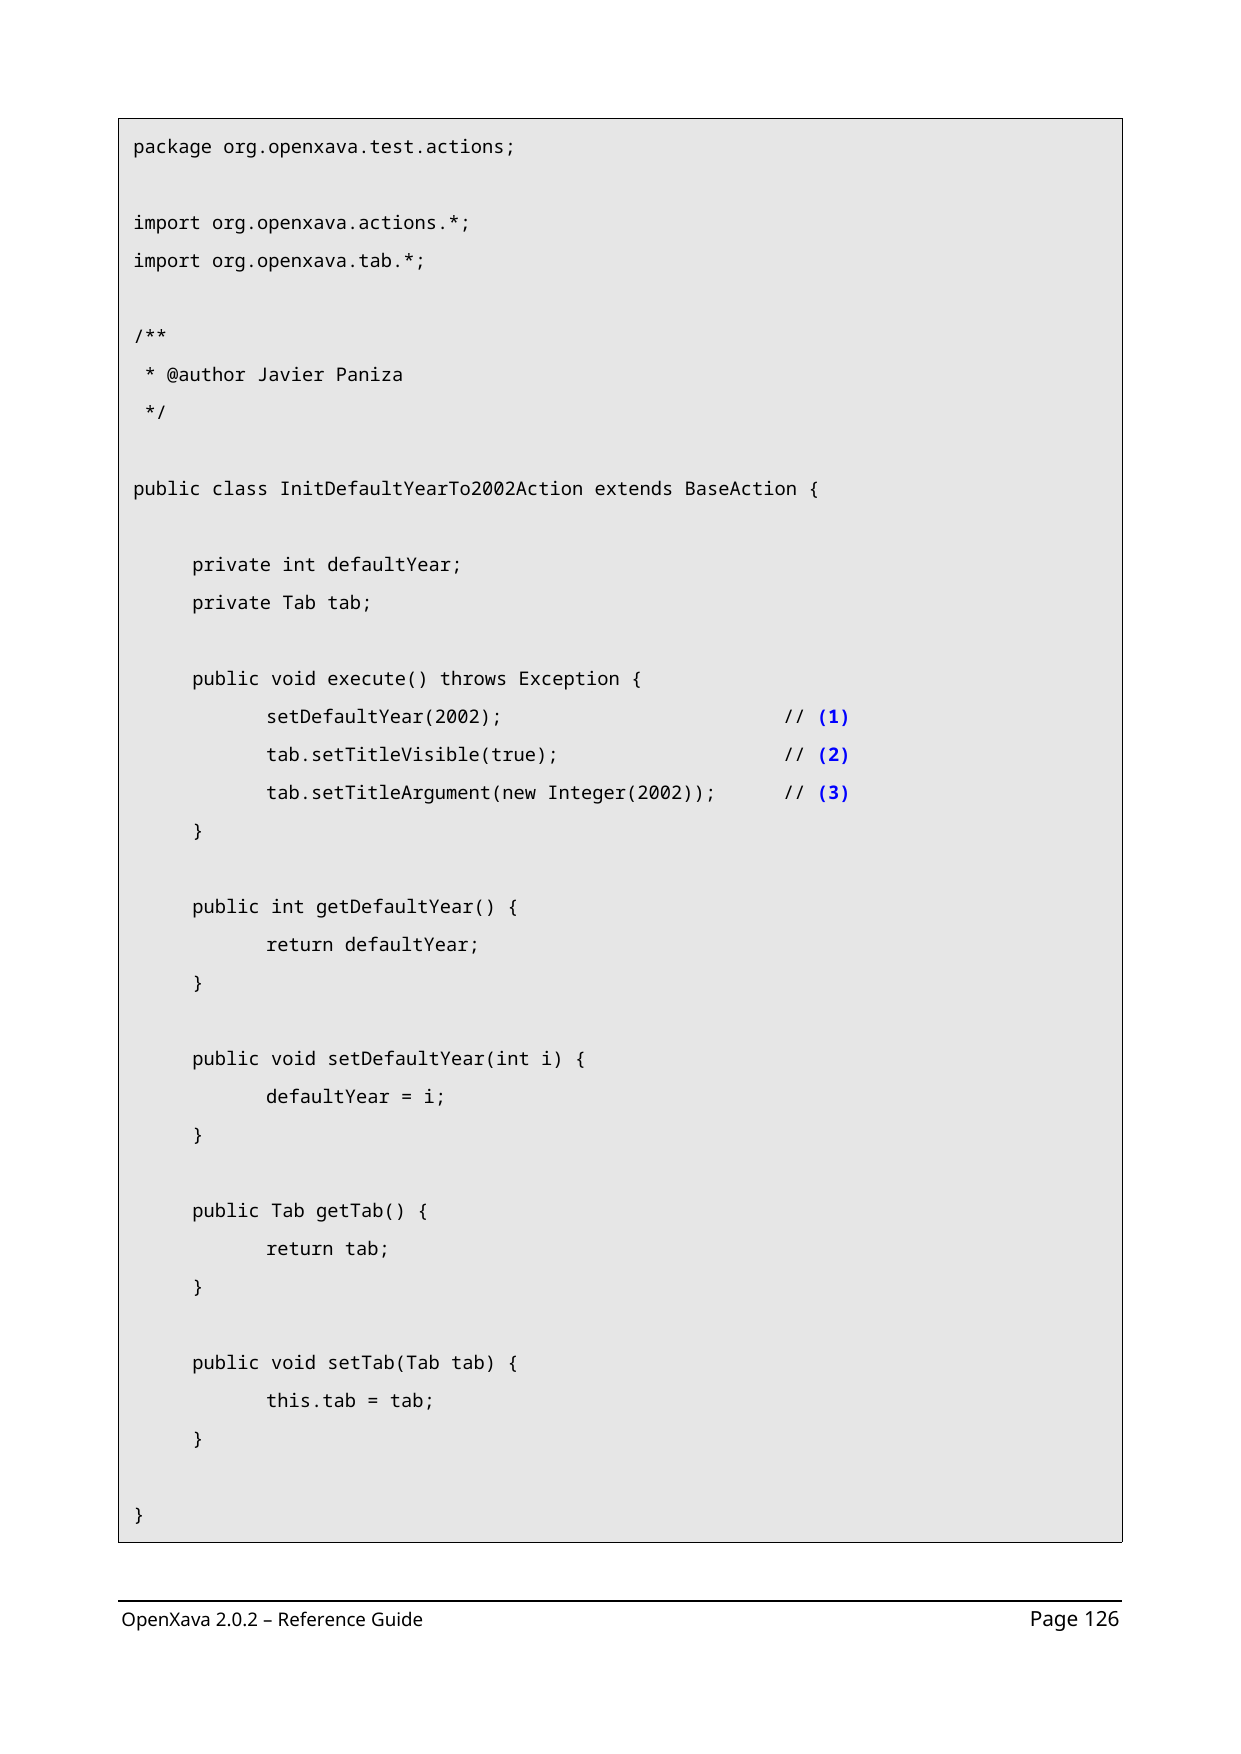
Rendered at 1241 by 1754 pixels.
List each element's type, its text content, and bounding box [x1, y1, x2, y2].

text package org.openxava.test.actions; [119, 119, 1122, 156]
text this.tab = tab; [119, 1373, 1122, 1411]
text } [119, 954, 1122, 993]
text } [119, 1259, 1122, 1297]
text public void setDefaultYear(int i) { [119, 1031, 1122, 1069]
text setDefaultYear(2002); // (1) [119, 688, 1122, 726]
text import org.openxava.tab.*; [119, 232, 1122, 270]
text public int getDefaultYear() { [119, 878, 1122, 917]
text } [119, 1411, 1122, 1449]
text tab.setTitleVisible(true); // (2) [119, 726, 1122, 764]
text public class InitDefaultYearTo2002Action extends BaseAction { [119, 460, 1122, 498]
text * @author Javier Paniza [119, 346, 1122, 384]
text public void setTab(Tab tab) { [119, 1335, 1122, 1373]
text import org.openxava.actions.*; [119, 194, 1122, 232]
text return tab; [119, 1221, 1122, 1259]
text defaultYear = i; [119, 1069, 1122, 1107]
text /** [119, 308, 1122, 346]
text */ [119, 384, 1122, 422]
text tab.setTitleArgument(new Integer(2002)); // (3) [119, 764, 1122, 802]
text } [119, 1487, 1122, 1542]
text } [119, 1107, 1122, 1145]
text public Tab getTab() { [119, 1183, 1122, 1221]
text return defaultYear; [119, 917, 1122, 954]
text private int defaultYear; [119, 536, 1122, 574]
text public void execute() throws Exception { [119, 650, 1122, 688]
text private Tab tab; [119, 574, 1122, 612]
text } [119, 802, 1122, 841]
